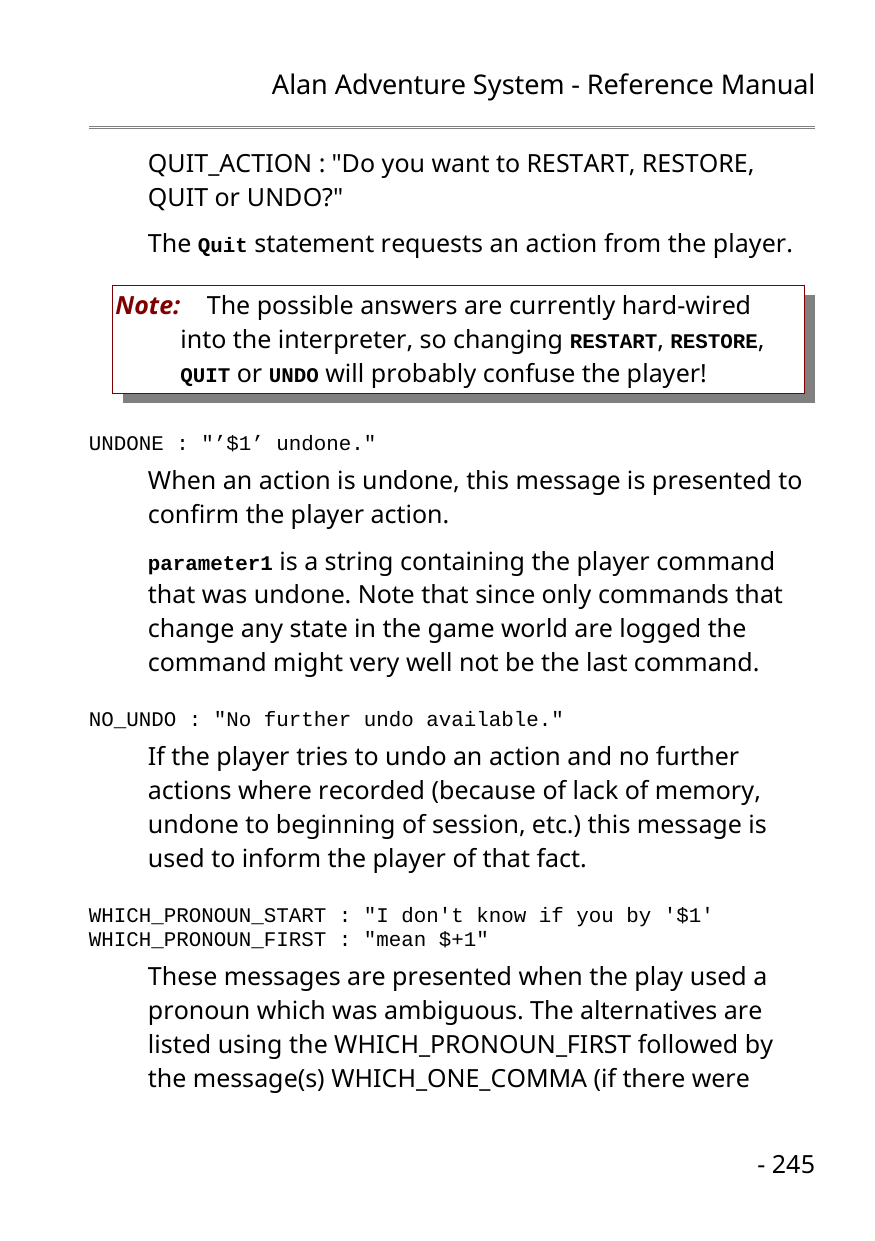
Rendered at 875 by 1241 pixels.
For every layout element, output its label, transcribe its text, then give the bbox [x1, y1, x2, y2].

text NO_UNDO : "No further undo available." [88, 709, 815, 733]
text If the player tries to undo an action and no further actions where recorded (because of lack of memory, undone to beginning of session, etc.) this message is used to inform the player of that fact. [148, 739, 815, 875]
text UNDONE : "’$1’ undone." [88, 433, 815, 457]
text WHICH_PRONOUN_START : "I don't know if you by '$1' WHICH_PRONOUN_FIRST : "mean $+1" [88, 905, 815, 953]
list The possible answers are currently hard-wired into the in­terpreter, so changing RESTART, RESTORE, QUIT or UNDO will prob­ably confuse the player! [113, 286, 804, 392]
text QUIT_ACTION : "Do you want to RESTART, RESTORE, QUIT or UNDO?" [148, 146, 815, 213]
text These messages are presented when the play used a pronoun which was ambiguous. The alternatives are listed using the WHICH_PRONOUN_FIRST followed by the message(s) WHICH_ONE_COMMA (if there were [148, 959, 815, 1095]
text When an action is undone, this message is presented to confirm the player action. [148, 463, 815, 531]
text parameter1 is a string containing the player command that was undone. Note that since only commands that change any state in the game world are logged the command might very well not be the last command. [148, 543, 815, 679]
text The Quit statement requests an action from the player. [148, 226, 815, 260]
